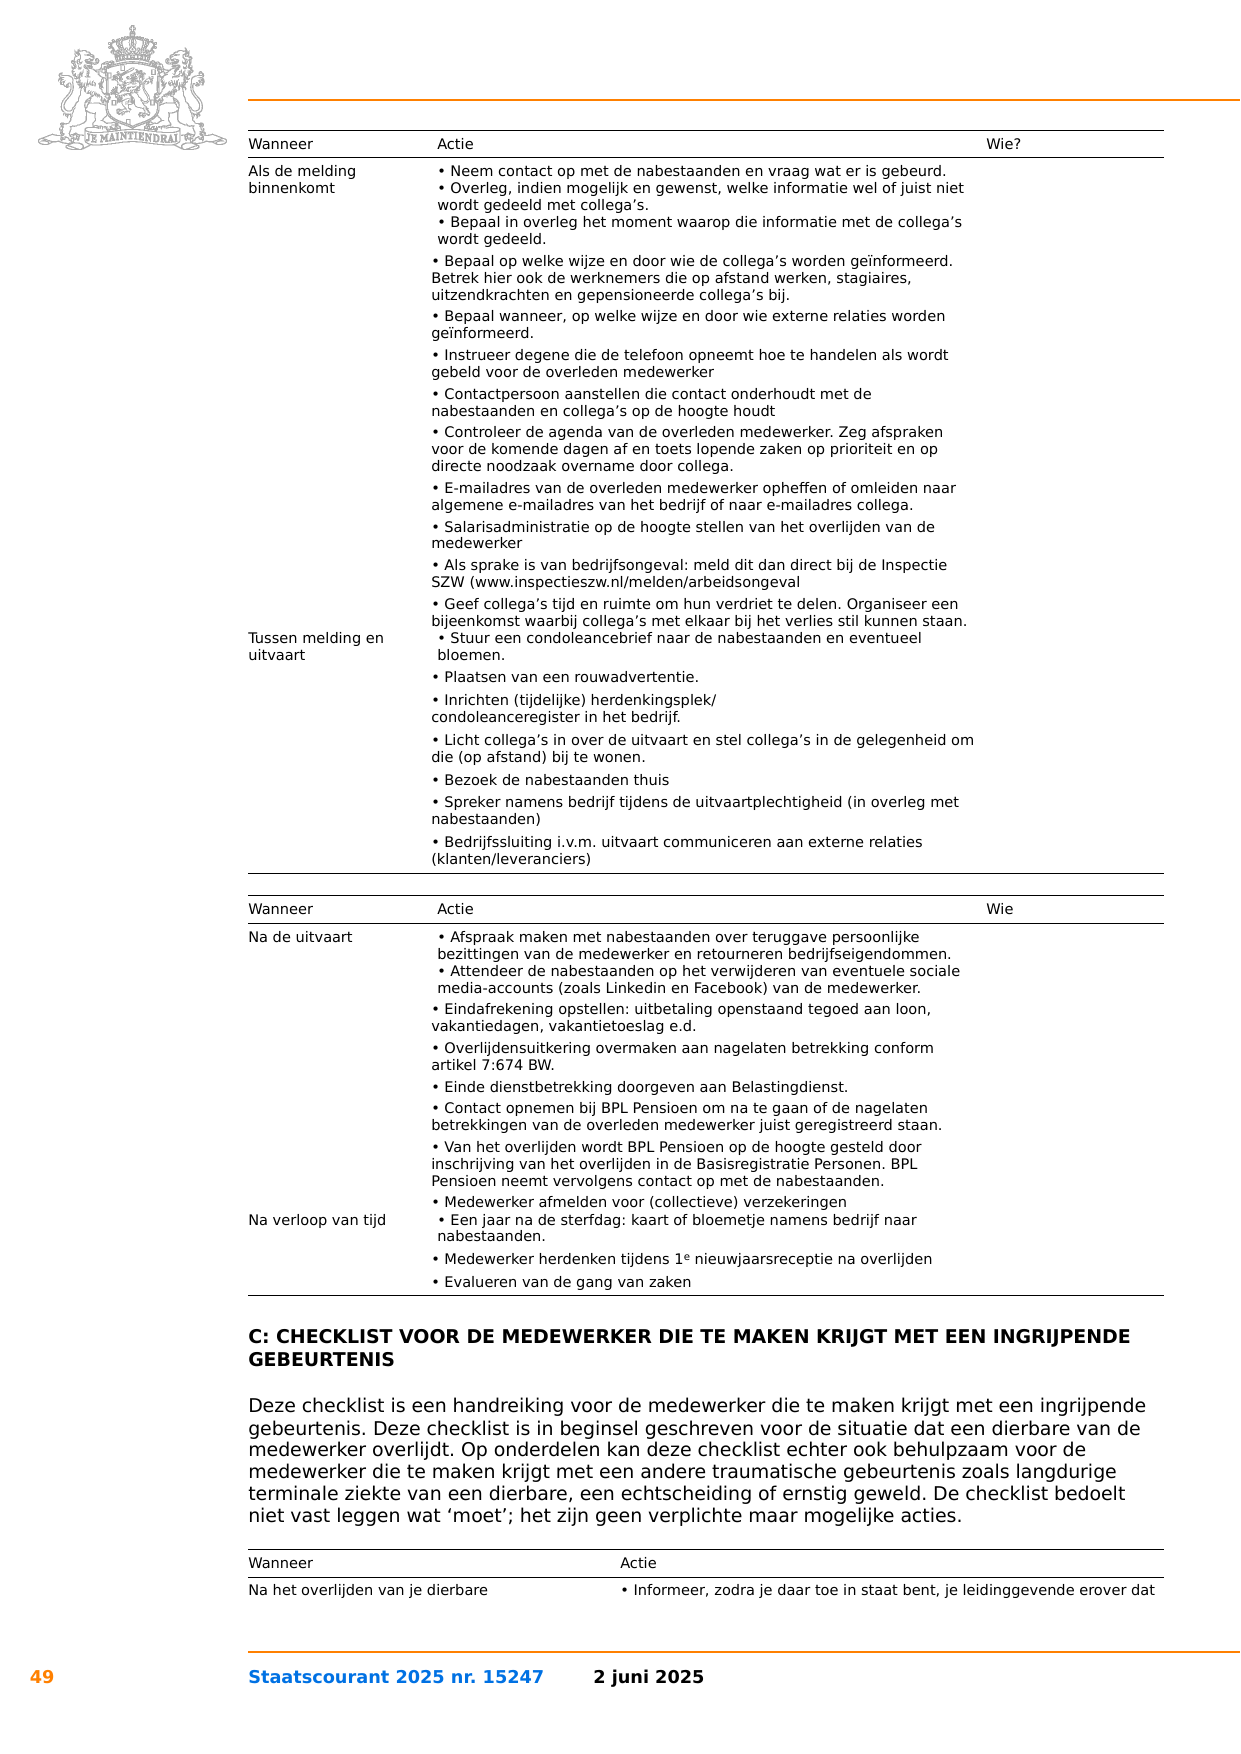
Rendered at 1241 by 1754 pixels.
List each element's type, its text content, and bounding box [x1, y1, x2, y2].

table_cell • E-mailadres van de overleden medewerker opheffen of omleiden naar algemene e-mailadres van het bedrijf of naar e-mailadres collega. [431, 475, 980, 514]
table_header Actie [614, 1550, 1163, 1577]
table_header Wanneer [248, 896, 431, 923]
table_cell [980, 1211, 1163, 1250]
table_cell • Contact opnemen bij BPL Pensioen om na te gaan of de nagelaten betrekkingen van de overleden medewerker juist geregistreerd staan. [431, 1095, 980, 1134]
table_cell [980, 591, 1163, 630]
table_cell • Bezoek de nabestaanden thuis [431, 770, 980, 793]
picture [38, 25, 227, 150]
table_cell • Evalueren van de gang van zaken [431, 1273, 980, 1295]
table_cell [980, 553, 1163, 591]
table_cell • Als sprake is van bedrijfsongeval: meld dit dan direct bij de Inspectie SZW (www.inspectieszw.nl/melden/arbeidsongeval [431, 553, 980, 591]
table_cell • Geef collega’s tijd en ruimte om hun verdriet te delen. Organiseer een bijeenkomst waarbij collega’s met elkaar bij het verlies stil kunnen staan. [431, 591, 980, 630]
table_header Actie [431, 896, 980, 923]
table_cell • Bepaal wanneer, op welke wijze en door wie externe relaties worden geïnformeerd. [431, 304, 980, 342]
table_cell • Medewerker herdenken tijdens 1e nieuwjaarsreceptie na overlijden [431, 1250, 980, 1273]
table_cell • Stuur een condoleancebrief naar de nabestaanden en eventueel bloemen. [431, 630, 980, 668]
table_cell Als de melding binnenkomt [248, 158, 431, 630]
table_cell [980, 514, 1163, 552]
table_cell • Contactpersoon aanstellen die contact onderhoudt met de nabestaanden en collega’s op de hoogte houdt [431, 381, 980, 419]
table_cell Na het overlijden van je dierbare [248, 1578, 614, 1599]
table_cell [980, 1035, 1163, 1074]
table_cell • Eindafrekening opstellen: uitbetaling openstaand tegoed aan loon, vakantiedagen, vakantietoeslag e.d. [431, 996, 980, 1035]
table_cell • Bedrijfssluiting i.v.m. uitvaart communiceren aan externe relaties (klanten/leveranciers) [431, 833, 980, 872]
table_cell [980, 833, 1163, 872]
table_cell [980, 381, 1163, 419]
table_cell [980, 1190, 1163, 1211]
table_cell [980, 996, 1163, 1035]
table_cell • Overlijdensuitkering overmaken aan nagelaten betrekking conform artikel 7:674 BW. [431, 1035, 980, 1074]
table_cell [980, 630, 1163, 668]
table_cell [980, 248, 1163, 303]
table_cell • Van het overlijden wordt BPL Pensioen op de hoogte gesteld door inschrijving van het overlijden in de Basisregistratie Personen. BPL Pensioen neemt vervolgens contact op met de nabestaanden. [431, 1134, 980, 1190]
table_cell • Spreker namens bedrijf tijdens de uitvaartplechtigheid (in overleg met nabestaanden) [431, 793, 980, 833]
subtitle C: CHECKLIST VOOR DE MEDEWERKER DIE TE MAKEN KRIJGT MET EEN INGRIJPENDE GEBEURTENIS [248, 1326, 1163, 1370]
text Deze checklist is een handreiking voor de medewerker die te maken krijgt met een ingrijpende gebeurtenis. Deze checklist is in beginsel geschreven voor de situatie dat een dierbare van de medewerker overlijdt. Op onderdelen kan deze checklist echter ook behulpzaam voor de medewerker die te maken krijgt met een andere traumatische gebeurtenis zoals langdurige terminale ziekte van een dierbare, een echtscheiding of ernstig geweld. De checklist bedoelt niet vast leggen wat ‘moet’; het zijn geen verplichte maar mogelijke acties. [248, 1395, 1163, 1527]
table_cell [980, 158, 1163, 248]
table_header Wanneer [248, 1550, 614, 1577]
table_cell • Licht collega’s in over de uitvaart en stel collega’s in de gelegenheid om die (op afstand) bij te wonen. [431, 731, 980, 770]
table_cell [980, 793, 1163, 833]
table_cell [980, 475, 1163, 514]
table_cell • Bepaal op welke wijze en door wie de collega’s worden geïnformeerd. Betrek hier ook de werknemers die op afstand werken, stagiaires, uitzendkrachten en gepensioneerde collega’s bij. [431, 248, 980, 303]
table_cell • Neem contact op met de nabestaanden en vraag wat er is gebeurd. • Overleg, indien mogelijk en gewenst, welke informatie wel of juist niet wordt gedeeld met collega’s. • Bepaal in overleg het moment waarop die informatie met de collega’s wordt gedeeld. [431, 158, 980, 248]
table_cell [980, 770, 1163, 793]
table_cell • Plaatsen van een rouwadvertentie. [431, 668, 980, 691]
table_cell [980, 342, 1163, 381]
table_header Actie [431, 131, 980, 157]
table_cell [980, 731, 1163, 770]
table_header Wie? [980, 131, 1163, 157]
table_cell • Informeer, zodra je daar toe in staat bent, je leidinggevende erover dat [614, 1578, 1163, 1599]
table_cell [980, 304, 1163, 342]
table_cell [980, 1134, 1163, 1190]
table_cell • Medewerker afmelden voor (collectieve) verzekeringen [431, 1190, 980, 1211]
table_cell • Salarisadministratie op de hoogte stellen van het overlijden van de medewerker [431, 514, 980, 552]
table_cell Na verloop van tijd [248, 1211, 431, 1295]
table_cell [980, 668, 1163, 691]
table_header Wanneer [248, 131, 431, 157]
table_cell • Een jaar na de sterfdag: kaart of bloemetje namens bedrijf naar nabestaanden. [431, 1211, 980, 1250]
table_cell [980, 1273, 1163, 1295]
table_cell [980, 1074, 1163, 1095]
table_cell [980, 1095, 1163, 1134]
table_cell Na de uitvaart [248, 924, 431, 1211]
table_cell [980, 1250, 1163, 1273]
table_cell [980, 691, 1163, 731]
table_cell • Controleer de agenda van de overleden medewerker. Zeg afspraken voor de komende dagen af en toets lopende zaken op prioriteit en op directe noodzaak overname door collega. [431, 420, 980, 475]
table_header Wie [980, 896, 1163, 923]
table_cell Tussen melding en uitvaart [248, 630, 431, 872]
table_cell • Einde dienstbetrekking doorgeven aan Belastingdienst. [431, 1074, 980, 1095]
table_cell • Inrichten (tijdelijke) herdenkingsplek/ condoleanceregister in het bedrijf. [431, 691, 980, 731]
table_cell [980, 924, 1163, 996]
table_cell • Instrueer degene die de telefoon opneemt hoe te handelen als wordt gebeld voor de overleden medewerker [431, 342, 980, 381]
table_cell [980, 420, 1163, 475]
table_cell • Afspraak maken met nabestaanden over teruggave persoonlijke bezittingen van de medewerker en retourneren bedrijfseigendommen. • Attendeer de nabestaanden op het verwijderen van eventuele sociale media-accounts (zoals Linkedin en Facebook) van de medewerker. [431, 924, 980, 996]
